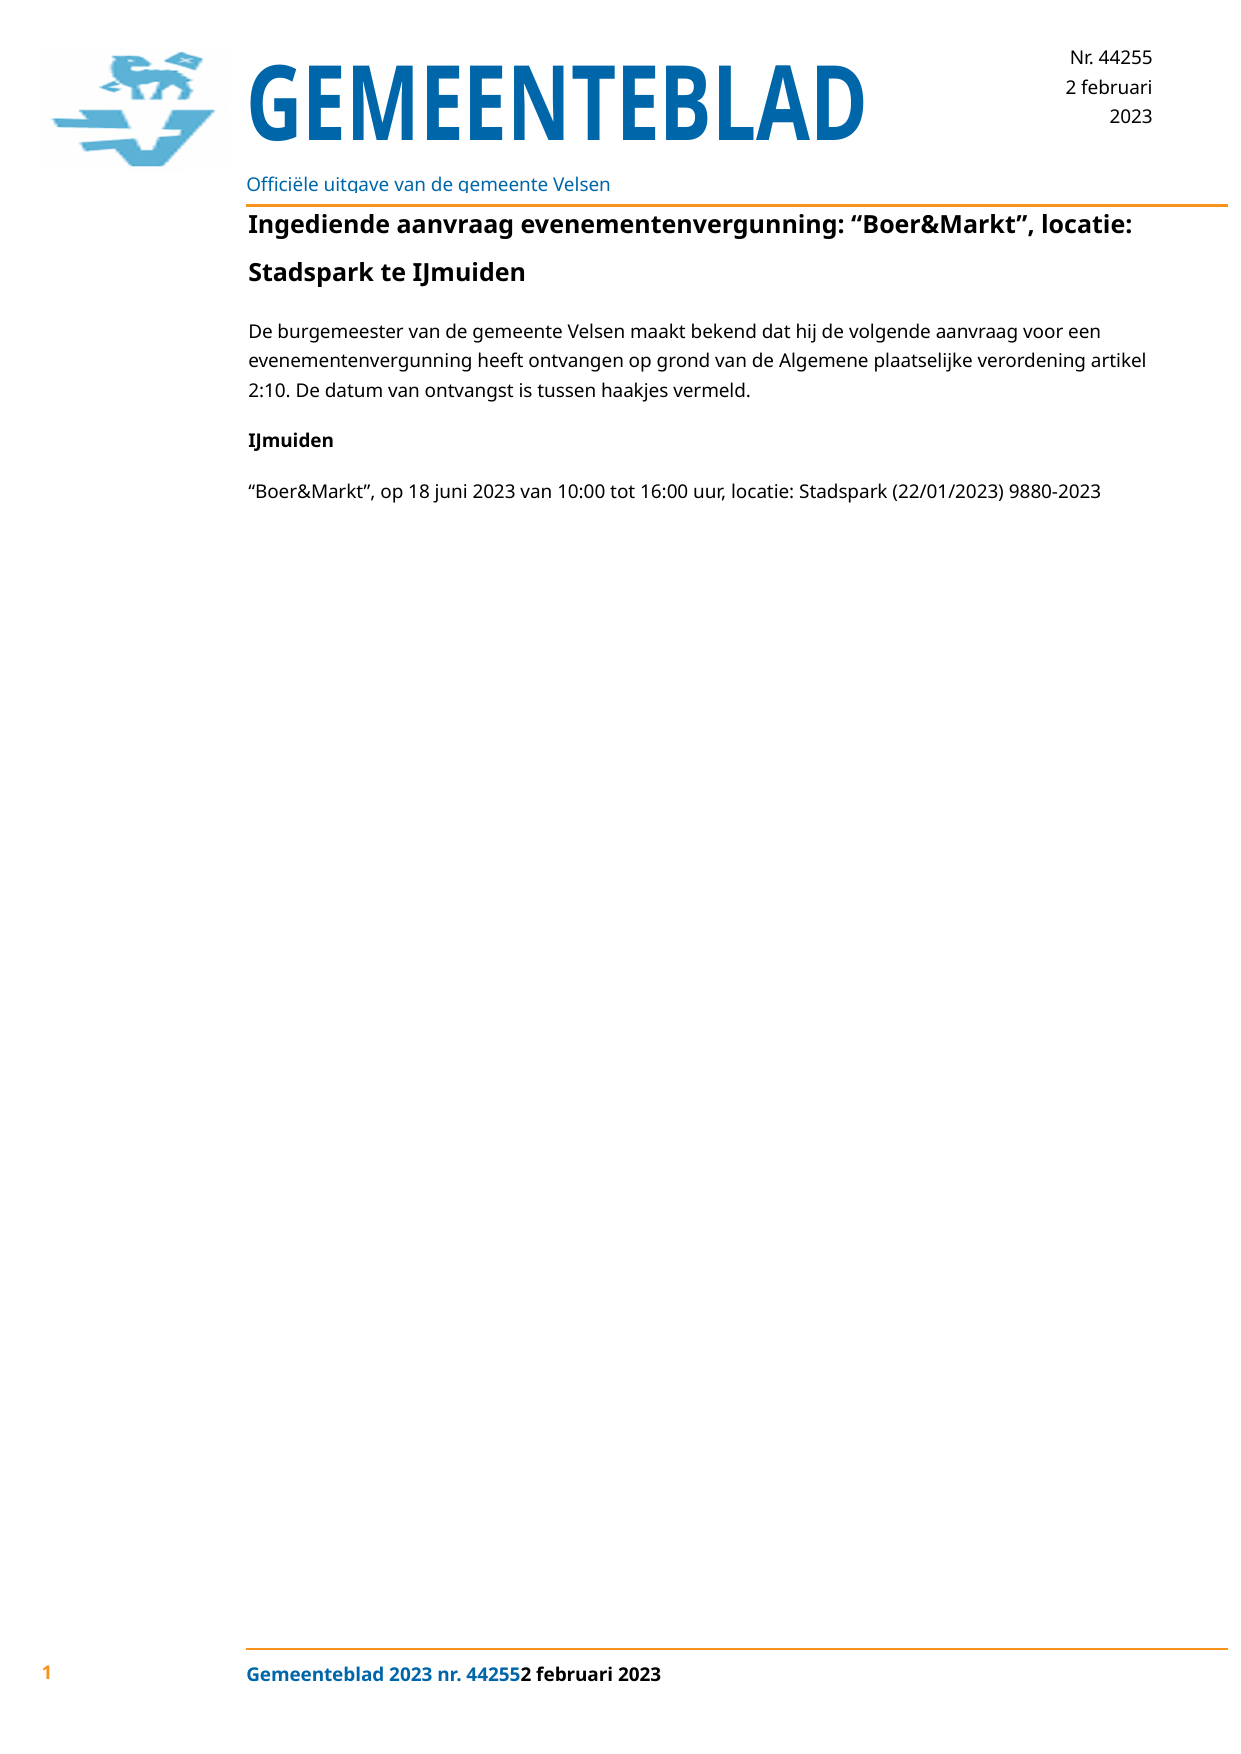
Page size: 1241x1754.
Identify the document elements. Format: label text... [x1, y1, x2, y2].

text IJmuiden [248, 427, 1152, 453]
picture [41, 47, 231, 172]
text “Boer&Markt”, op 18 juni 2023 van 10:00 tot 16:00 uur, locatie: Stadspark (22/01/2023) 9880-2023 [248, 478, 1152, 504]
text De burgemeester van de gemeente Velsen maakt bekend dat hij de volgende aanvraag voor een evenementenvergunning heeft ontvangen op grond van de Algemene plaatselijke verordening artikel 2:10. De datum van ontvangst is tussen haakjes vermeld. [248, 318, 1152, 403]
text Ingediende aanvraag evenementenvergunning: “Boer&Markt”, locatie: Stadspark te IJmuiden [248, 207, 1152, 288]
